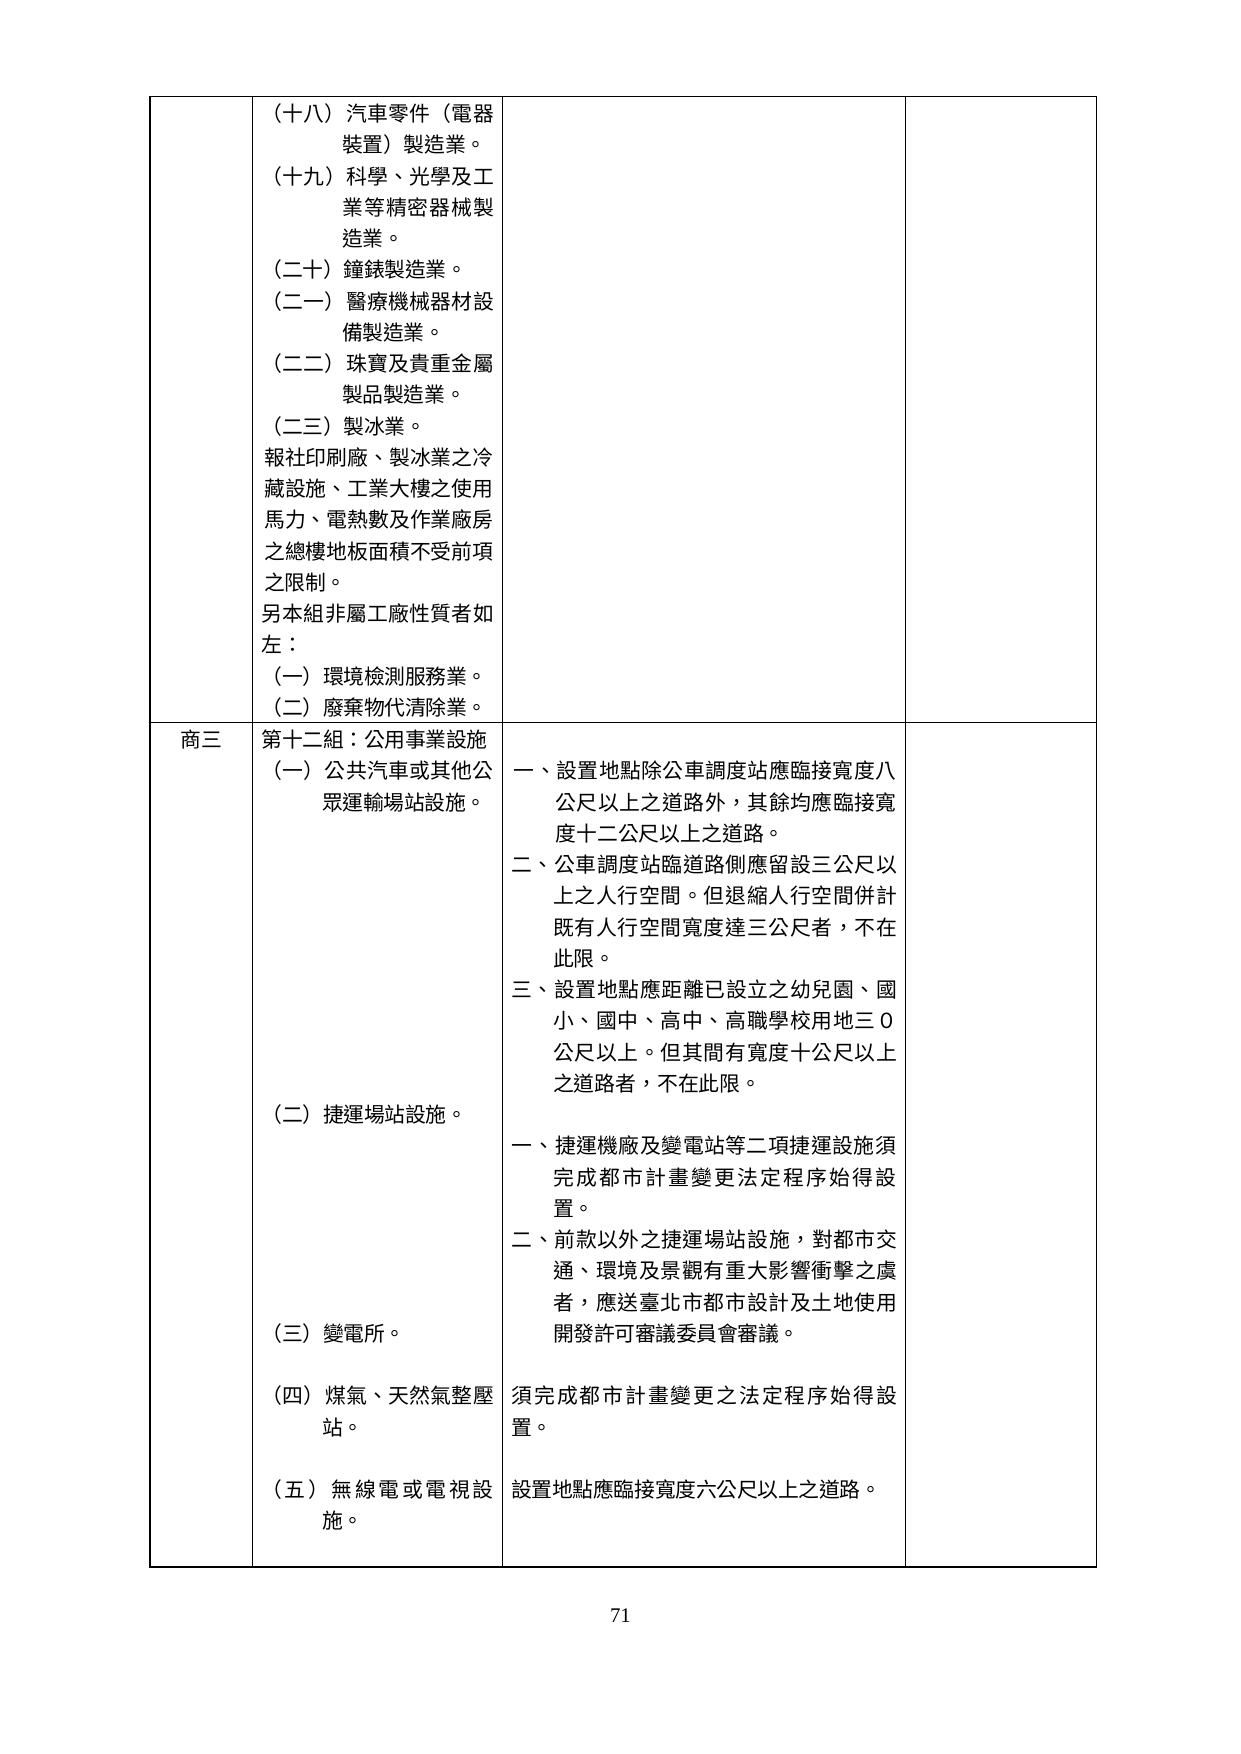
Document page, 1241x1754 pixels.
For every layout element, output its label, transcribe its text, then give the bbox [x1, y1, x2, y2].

table_cell 第十二組：公用事業設施 （一）公共汽車或其他公眾運輸場站設施。 （二）捷運場站設施。 （三）變電所。 （四）煤氣、天然氣整壓站。 （五）無線電或電視設施。 [253, 723, 502, 1566]
table_cell [503, 97, 905, 722]
table_cell [151, 97, 252, 722]
table_cell [906, 97, 1096, 722]
table_cell 商三 [151, 723, 252, 1566]
table_cell 一、設置地點除公車調度站應臨接寬度八公尺以上之道路外，其餘均應臨接寬度十二公尺以上之道路。 二、公車調度站臨道路側應留設三公尺以上之人行空間。但退縮人行空間併計既有人行空間寬度達三公尺者，不在此限。 三、設置地點應距離已設立之幼兒園、國小、國中、高中、高職學校用地三０公尺以上。但其間有寬度十公尺以上之道路者，不在此限。 一、捷運機廠及變電站等二項捷運設施須完成都市計畫變更法定程序始得設置。 二、前款以外之捷運場站設施，對都市交通、環境及景觀有重大影響衝擊之虞者，應送臺北市都市設計及土地使用開發許可審議委員會審議。 須完成都市計畫變更之法定程序始得設置。 設置地點應臨接寬度六公尺以上之道路。 [503, 723, 905, 1566]
table_cell [906, 723, 1096, 1566]
table_cell （十八）汽車零件（電器裝置）製造業。 （十九）科學、光學及工業等精密器械製造業。 （二十）鐘錶製造業。 （二一）醫療機械器材設備製造業。 （二二）珠寶及貴重金屬製品製造業。 （二三）製冰業。 報社印刷廠、製冰業之冷藏設施、工業大樓之使用馬力、電熱數及作業廠房之總樓地板面積不受前項之限制。 另本組非屬工廠性質者如左： （一）環境檢測服務業。 （二）廢棄物代清除業。 [253, 97, 502, 722]
